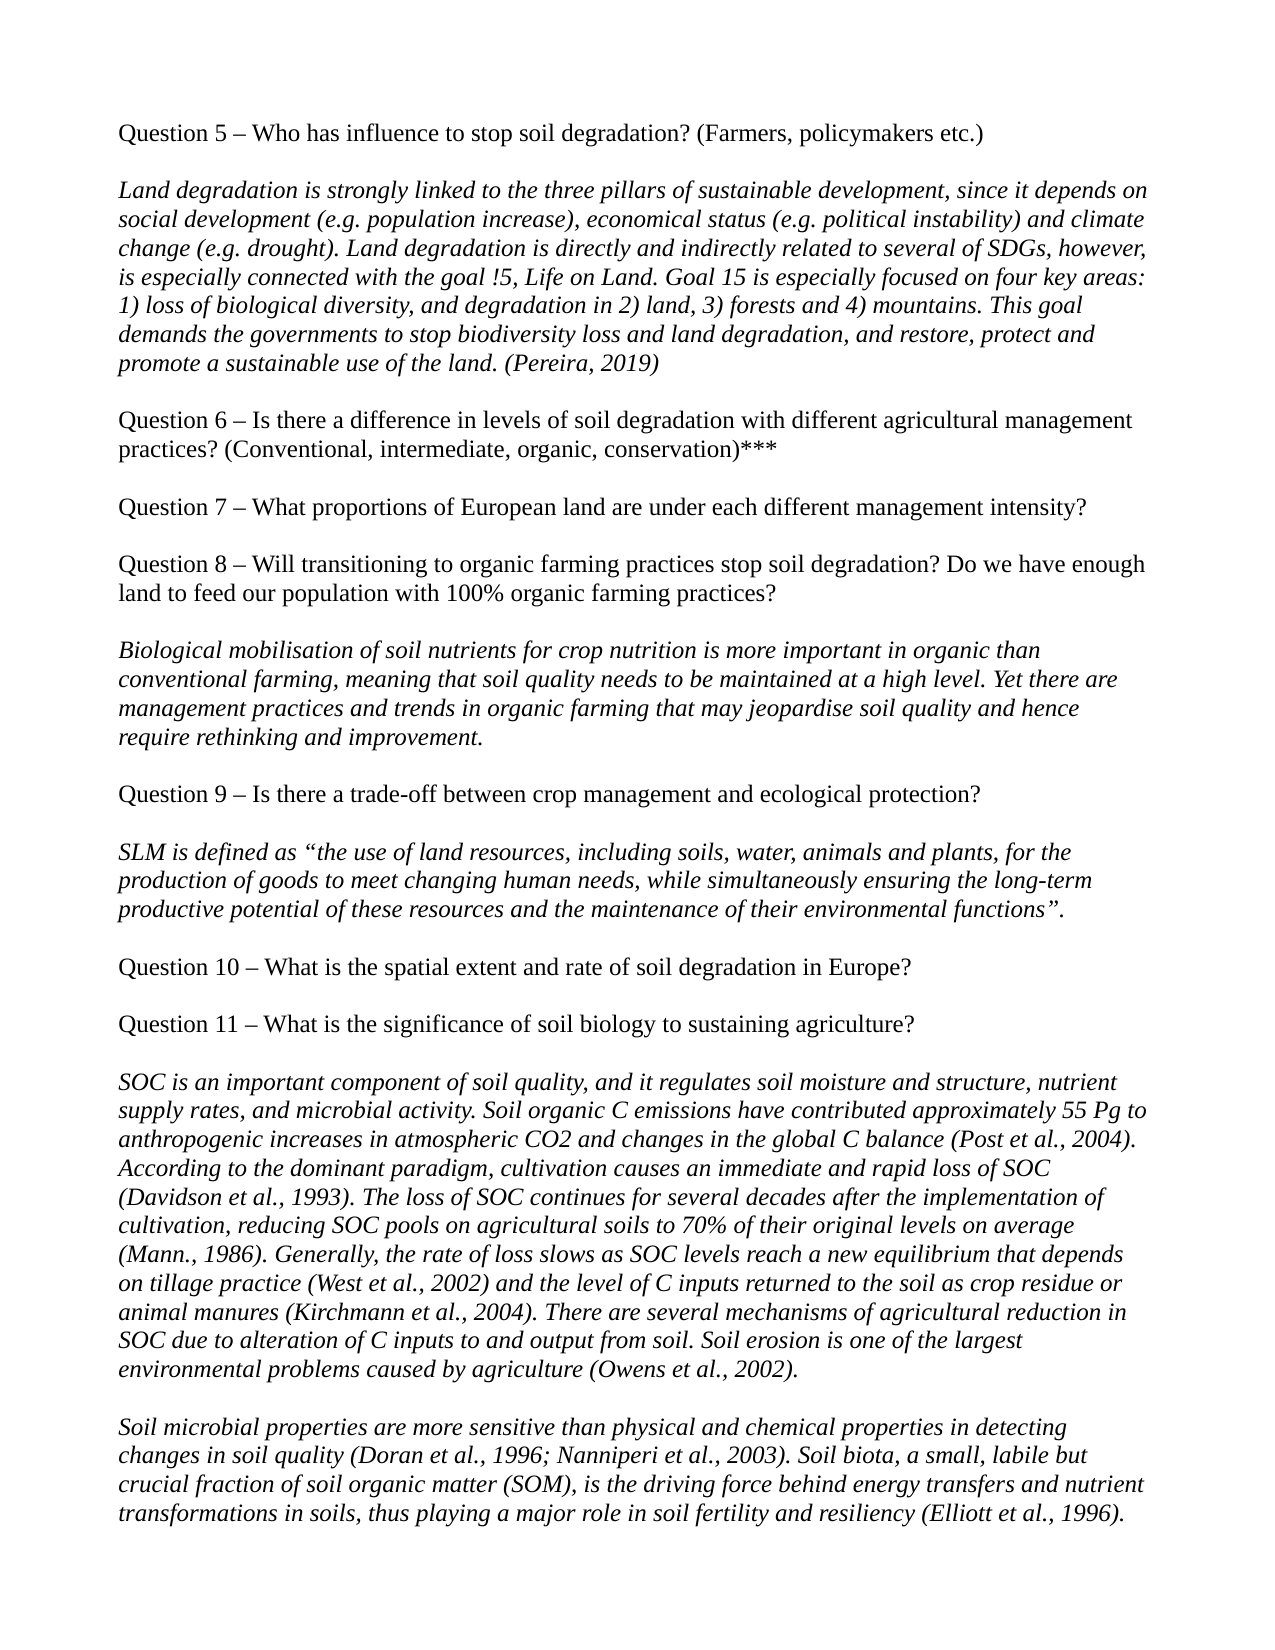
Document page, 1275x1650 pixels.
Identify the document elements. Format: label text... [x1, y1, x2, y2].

text Question 7 – What proportions of European land are under each different management intensity? [118, 492, 1157, 521]
text Biological mobilisation of soil nutrients for crop nutrition is more important in organic than conventional farming, meaning that soil quality needs to be maintained at a high level. Yet there are management practices and trends in organic farming that may jeopardise soil quality and hence require rethinking and improvement. [118, 636, 1157, 751]
text Soil microbial properties are more sensitive than physical and chemical properties in detecting changes in soil quality (Doran et al., 1996; Nanniperi et al., 2003). Soil biota, a small, labile but crucial fraction of soil organic matter (SOM), is the driving force behind energy transfers and nutrient transformations in soils, thus playing a major role in soil fertility and resiliency (Elliott et al., 1996). [118, 1412, 1157, 1527]
text Question 9 – Is there a trade-off between crop management and ecological protection? [118, 779, 1157, 808]
text Question 8 – Will transitioning to organic farming practices stop soil degradation? Do we have enough land to feed our population with 100% organic farming practices? [118, 549, 1157, 607]
text SLM is defined as “the use of land resources, including soils, water, animals and plants, for the production of goods to meet changing human needs, while simultaneously ensuring the long-term productive potential of these resources and the maintenance of their environmental functions”. [118, 837, 1157, 923]
text Question 11 – What is the significance of soil biology to sustaining agriculture? [118, 1009, 1157, 1038]
text Question 5 – Who has influence to stop soil degradation? (Farmers, policymakers etc.) [118, 118, 1157, 147]
text Question 10 – What is the spatial extent and rate of soil degradation in Europe? [118, 952, 1157, 981]
text Land degradation is strongly linked to the three pillars of sustainable development, since it depends on social development (e.g. population increase), economical status (e.g. political instability) and climate change (e.g. drought). Land degradation is directly and indirectly related to several of SDGs, however, is especially connected with the goal !5, Life on Land. Goal 15 is especially focused on four key areas: 1) loss of biological diversity, and degradation in 2) land, 3) forests and 4) mountains. This goal demands the governments to stop biodiversity loss and land degradation, and restore, protect and promote a sustainable use of the land. (Pereira, 2019) [118, 176, 1157, 377]
text SOC is an important component of soil quality, and it regulates soil moisture and structure, nutrient supply rates, and microbial activity. Soil organic C emissions have contributed approximately 55 Pg to anthropogenic increases in atmospheric CO2 and changes in the global C balance (Post et al., 2004). According to the dominant paradigm, cultivation causes an immediate and rapid loss of SOC (Davidson et al., 1993). The loss of SOC continues for several decades after the implementation of cultivation, reducing SOC pools on agricultural soils to 70% of their original levels on average (Mann., 1986). Generally, the rate of loss slows as SOC levels reach a new equilibrium that depends on tillage practice (West et al., 2002) and the level of C inputs returned to the soil as crop residue or animal manures (Kirchmann et al., 2004). There are several mechanisms of agricultural reduction in SOC due to alteration of C inputs to and output from soil. Soil erosion is one of the largest environmental problems caused by agriculture (Owens et al., 2002). [118, 1067, 1157, 1383]
text Question 6 – Is there a difference in levels of soil degradation with different agricultural management practices? (Conventional, intermediate, organic, conservation)*** [118, 406, 1157, 463]
